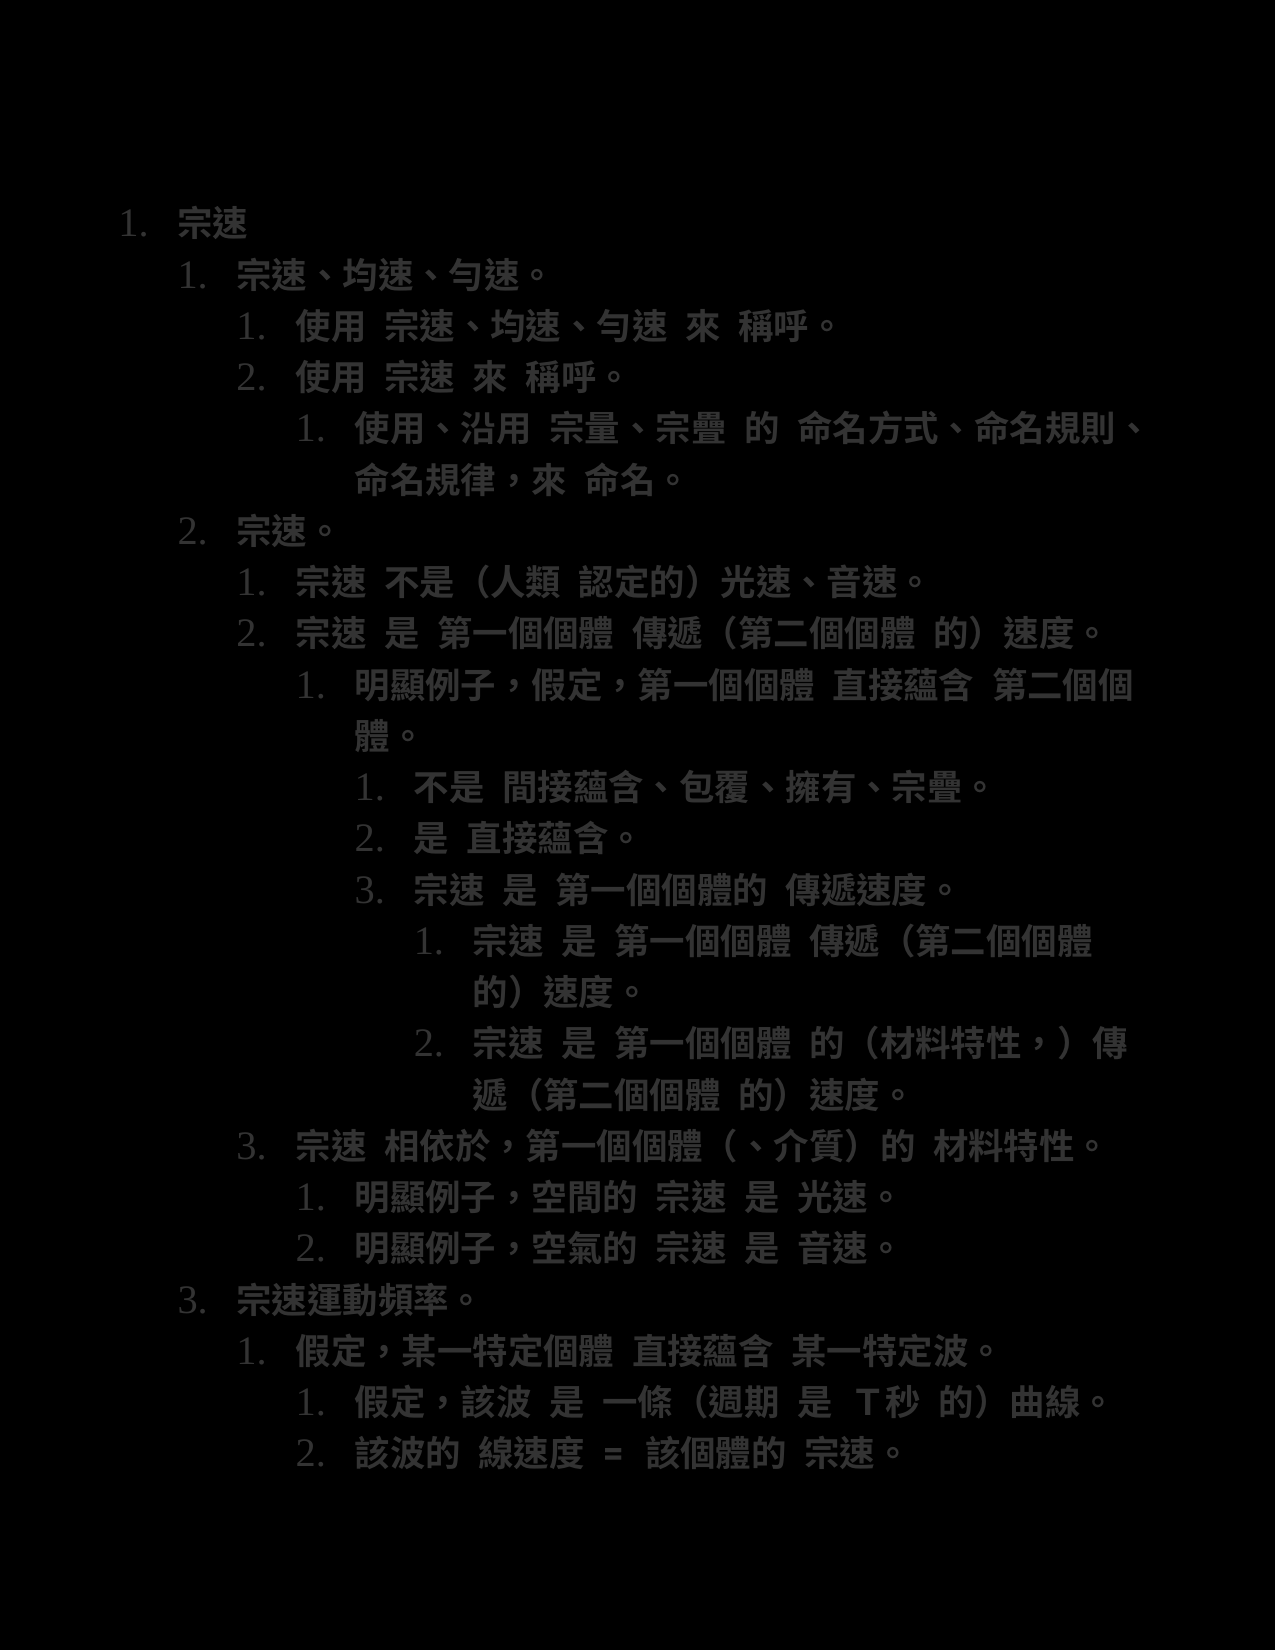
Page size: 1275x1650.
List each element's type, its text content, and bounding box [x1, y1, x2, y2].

list 使用 宗速、均速、勻速 來 稱呼。 [236, 298, 1157, 349]
list 宗速 是 第一個個體 傳遞（第二個個體 的）速度。 [236, 606, 1157, 657]
list 宗速運動頻率。 [177, 1272, 1157, 1323]
list 宗速、均速、勻速。 [177, 247, 1157, 298]
list 宗速 不是（人類 認定的）光速、音速。 [236, 554, 1157, 606]
list 該波的 線速度 = 該個體的 宗速。 [295, 1426, 1157, 1477]
list 是 直接蘊含。 [354, 811, 1157, 862]
list 明顯例子，空氣的 宗速 是 音速。 [295, 1221, 1157, 1272]
list 宗速 [118, 196, 1157, 247]
list 使用、沿用 宗量、宗疊 的 命名方式、命名規則、命名規律，來 命名。 [295, 401, 1157, 503]
list 明顯例子，假定，第一個個體 直接蘊含 第二個個體。 [295, 657, 1157, 759]
list 不是 間接蘊含、包覆、擁有、宗疊。 [354, 759, 1157, 811]
list 宗速 是 第一個個體 的（材料特性，）傳遞（第二個個體 的）速度。 [413, 1016, 1157, 1118]
list 使用 宗速 來 稱呼。 [236, 349, 1157, 401]
list 宗速 相依於，第一個個體（、介質）的 材料特性。 [236, 1118, 1157, 1169]
list 宗速 是 第一個個體的 傳遞速度。 [354, 862, 1157, 913]
list 假定，某一特定個體 直接蘊含 某一特定波。 [236, 1323, 1157, 1374]
list 明顯例子，空間的 宗速 是 光速。 [295, 1169, 1157, 1221]
list 宗速 是 第一個個體 傳遞（第二個個體 的）速度。 [413, 913, 1157, 1016]
list 宗速。 [177, 503, 1157, 554]
list 假定，該波 是 一條（週期 是 Ｔ秒 的）曲線。 [295, 1374, 1157, 1426]
